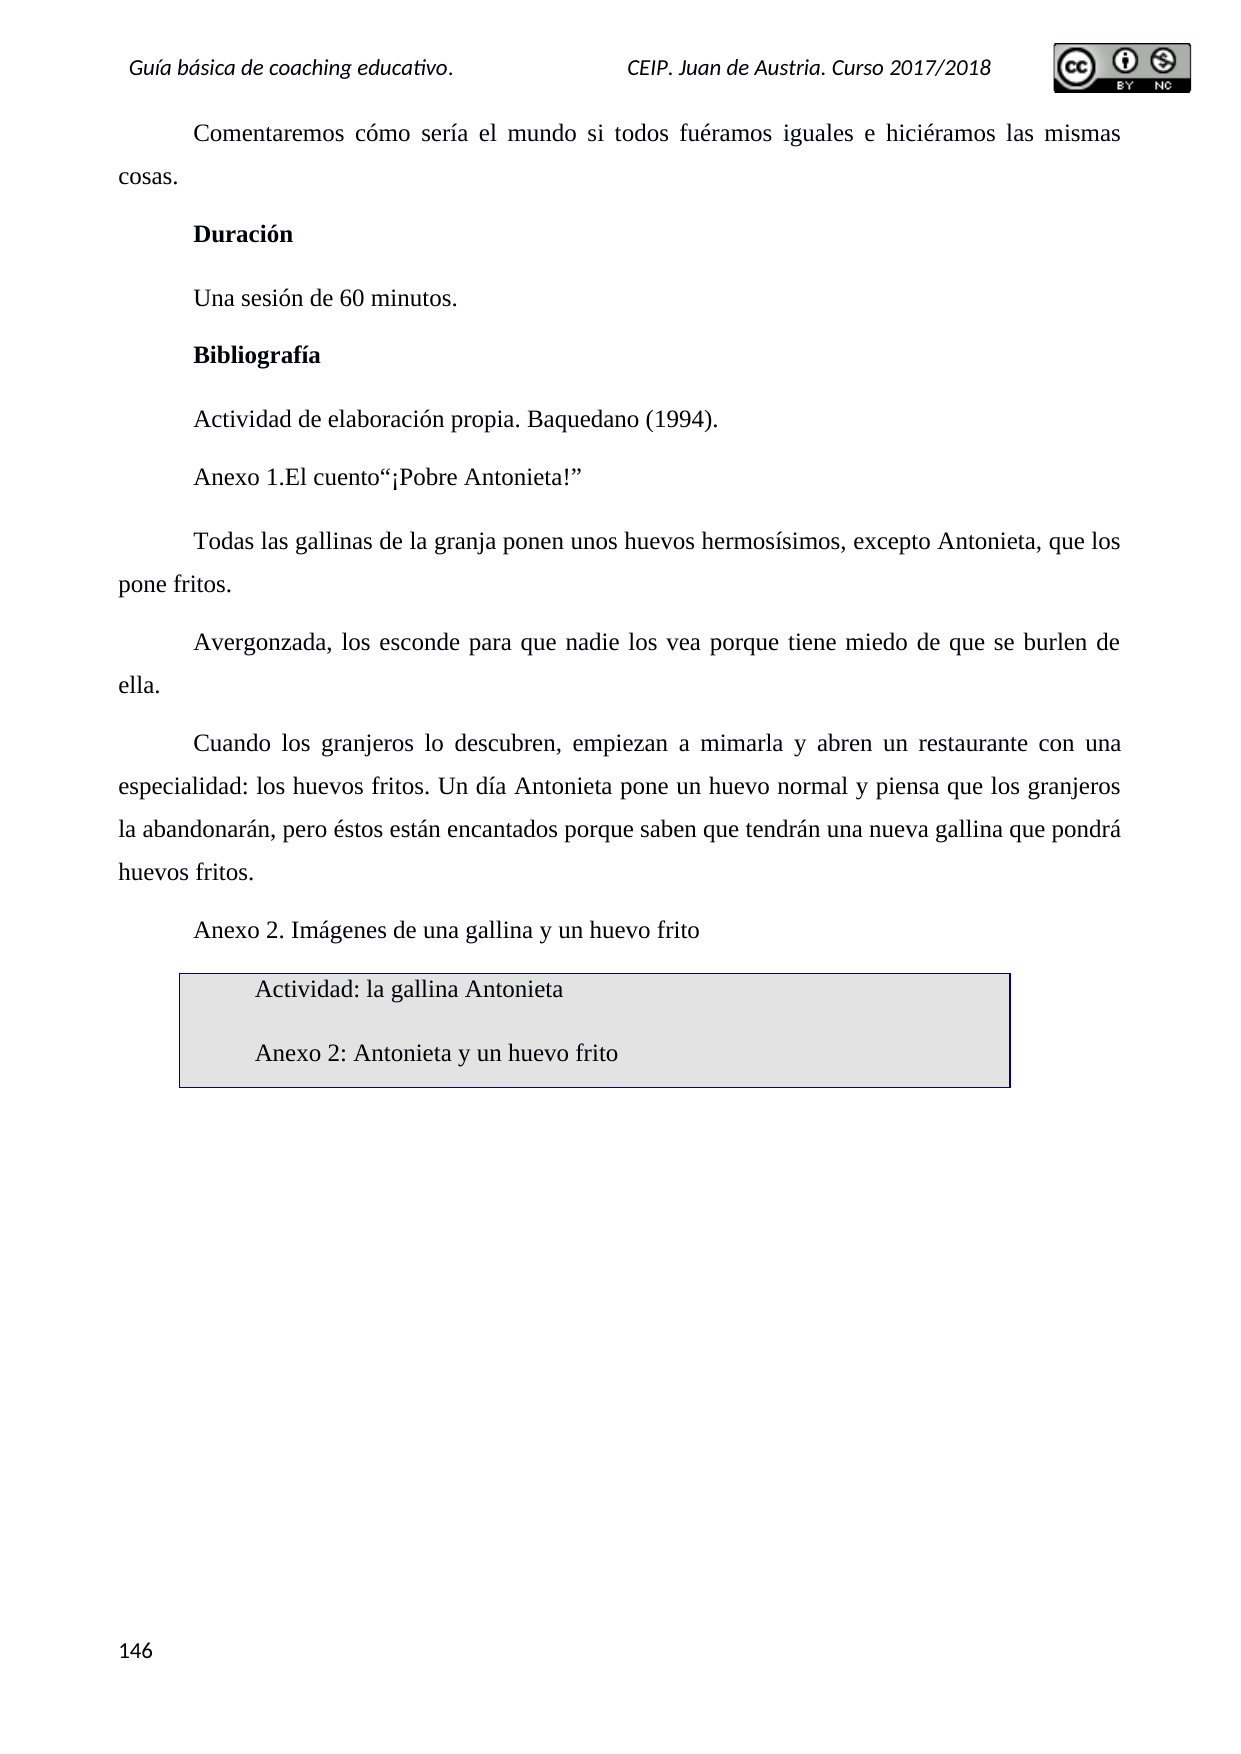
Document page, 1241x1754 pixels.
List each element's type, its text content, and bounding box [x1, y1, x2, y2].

text Anexo 2. Imágenes de una gallina y un huevo frito [118, 915, 1122, 944]
subtitle Duración [118, 219, 1122, 248]
text Una sesión de 60 minutos. [118, 283, 1122, 312]
text Todas las gallinas de la granja ponen unos huevos hermosísimos, excepto Antonieta, que los pone fritos. [118, 526, 1122, 598]
text Cuando los granjeros lo descubren, empiezan a mimarla y abren un restaurante con una especialidad: los huevos fritos. Un día Antonieta pone un huevo normal y piensa que los granjeros la abandonarán, pero éstos están encantados porque saben que tendrán una nueva gallina que pondrá huevos fritos. [118, 728, 1122, 886]
text Actividad de elaboración propia. Baquedano (1994). [118, 404, 1122, 433]
text Comentaremos cómo sería el mundo si todos fuéramos iguales e hiciéramos las mismas cosas. [118, 118, 1122, 190]
subtitle Bibliografía [118, 341, 1122, 369]
text Anexo 1.El cuento“¡Pobre Antonieta!” [118, 462, 1122, 491]
picture [1053, 43, 1192, 93]
table_header Actividad: la gallina Antonieta Anexo 2: Antonieta y un huevo frito [180, 974, 1009, 1087]
text Avergonzada, los esconde para que nadie los vea porque tiene miedo de que se burlen de ella. [118, 627, 1122, 699]
